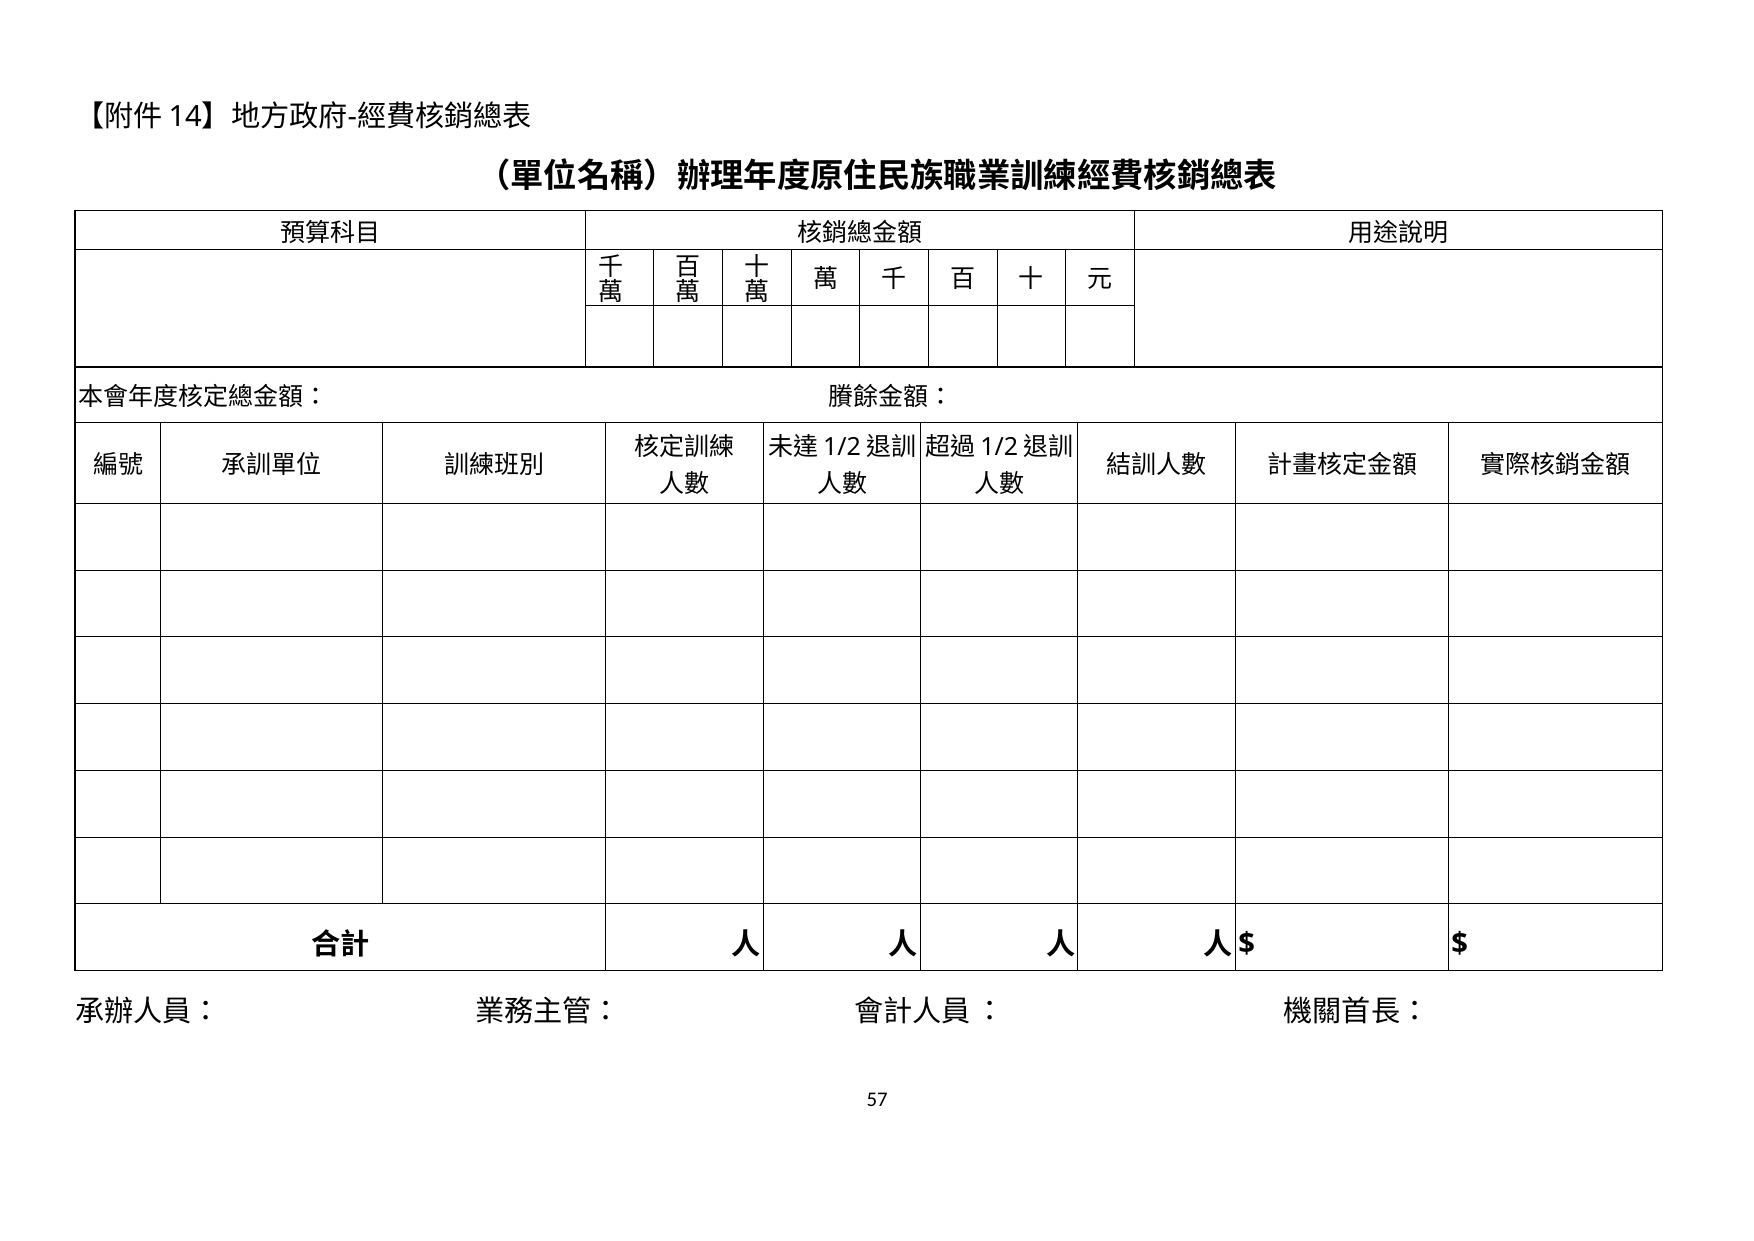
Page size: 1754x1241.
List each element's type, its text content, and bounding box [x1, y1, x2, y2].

text 承辦人員： 業務主管： 會計人員 ： 機關首長： [75, 971, 1679, 1046]
table_cell [161, 838, 382, 903]
table_cell [764, 838, 920, 903]
table_cell [383, 571, 605, 636]
table_cell [1449, 637, 1662, 703]
text （單位名稱）辦理年度原住民族職業訓練經費核銷總表 [75, 135, 1679, 210]
table_cell [606, 704, 763, 770]
table_cell 人 [921, 904, 1077, 970]
table_cell [764, 771, 920, 837]
table_cell [1449, 571, 1662, 636]
table_cell [161, 504, 382, 569]
table_cell [76, 250, 585, 366]
table_cell [1078, 704, 1235, 770]
table_cell [606, 771, 763, 837]
table_cell 人 [764, 904, 920, 970]
table_cell 元 [1066, 250, 1134, 305]
text 【附件14】地方政府-經費核銷總表 [75, 93, 1679, 135]
table_cell 十 [998, 250, 1065, 305]
table_cell [161, 571, 382, 636]
table_cell 本會年度核定總金額： 賸餘金額： [76, 368, 1662, 422]
table_cell 超過1/2退訓人數 [921, 423, 1077, 503]
table_cell [1078, 571, 1235, 636]
table_cell [383, 704, 605, 770]
table_cell 千 [860, 250, 928, 305]
table_cell [586, 306, 653, 366]
table_cell 萬 [792, 250, 859, 305]
table_cell 合計 [76, 904, 605, 970]
table_cell $ [1449, 904, 1662, 970]
table_cell [764, 637, 920, 703]
table_cell 編號 [76, 423, 160, 503]
table_cell [1236, 704, 1448, 770]
table_cell [921, 637, 1077, 703]
table_cell 承訓單位 [161, 423, 382, 503]
table_cell [1236, 637, 1448, 703]
table_cell 人 [1078, 904, 1235, 970]
table_cell [1135, 250, 1662, 366]
table_cell [76, 637, 160, 703]
table_cell [1078, 504, 1235, 569]
table_cell [76, 704, 160, 770]
table_cell [764, 704, 920, 770]
table_cell [161, 704, 382, 770]
table_cell $ [1236, 904, 1448, 970]
table_cell [921, 571, 1077, 636]
table_cell 十萬 [723, 250, 791, 305]
table_cell [723, 306, 791, 366]
table_cell [383, 504, 605, 569]
table_cell [654, 306, 722, 366]
table_cell [764, 571, 920, 636]
table_cell 核定訓練 人數 [606, 423, 763, 503]
table_cell 訓練班別 [383, 423, 605, 503]
table_cell [383, 637, 605, 703]
table_cell 百 [929, 250, 997, 305]
table_cell 千萬 [586, 250, 653, 305]
table_cell [76, 771, 160, 837]
table_cell [1078, 771, 1235, 837]
table_cell [1066, 306, 1134, 366]
table_cell [921, 771, 1077, 837]
table_cell [1449, 704, 1662, 770]
table_cell [76, 504, 160, 569]
table_cell [764, 504, 920, 569]
table_cell [921, 504, 1077, 569]
table_cell [1449, 504, 1662, 569]
table_cell [929, 306, 997, 366]
table_cell [606, 504, 763, 569]
table_cell [860, 306, 928, 366]
table_header 預算科目 [76, 211, 585, 249]
table_cell [921, 838, 1077, 903]
table_cell [998, 306, 1065, 366]
table_cell [1236, 571, 1448, 636]
table_cell 未達1/2退訓人數 [764, 423, 920, 503]
table_cell [161, 771, 382, 837]
table_cell [1236, 771, 1448, 837]
table_cell [1236, 838, 1448, 903]
table_cell [1449, 838, 1662, 903]
table_cell [383, 838, 605, 903]
table_cell [606, 637, 763, 703]
table_cell 百萬 [654, 250, 722, 305]
table_cell [606, 571, 763, 636]
table_cell [76, 838, 160, 903]
table_cell 計畫核定金額 [1236, 423, 1448, 503]
table_cell [383, 771, 605, 837]
table_cell [1449, 771, 1662, 837]
table_cell [1078, 637, 1235, 703]
table_header 核銷總金額 [586, 211, 1134, 249]
table_header 用途說明 [1135, 211, 1662, 249]
table_cell [76, 571, 160, 636]
table_cell [606, 838, 763, 903]
table_cell [1236, 504, 1448, 569]
table_cell [1078, 838, 1235, 903]
table_cell 人 [606, 904, 763, 970]
table_cell 結訓人數 [1078, 423, 1235, 503]
table_cell [792, 306, 859, 366]
table_cell [161, 637, 382, 703]
table_cell 實際核銷金額 [1449, 423, 1662, 503]
table_cell [921, 704, 1077, 770]
